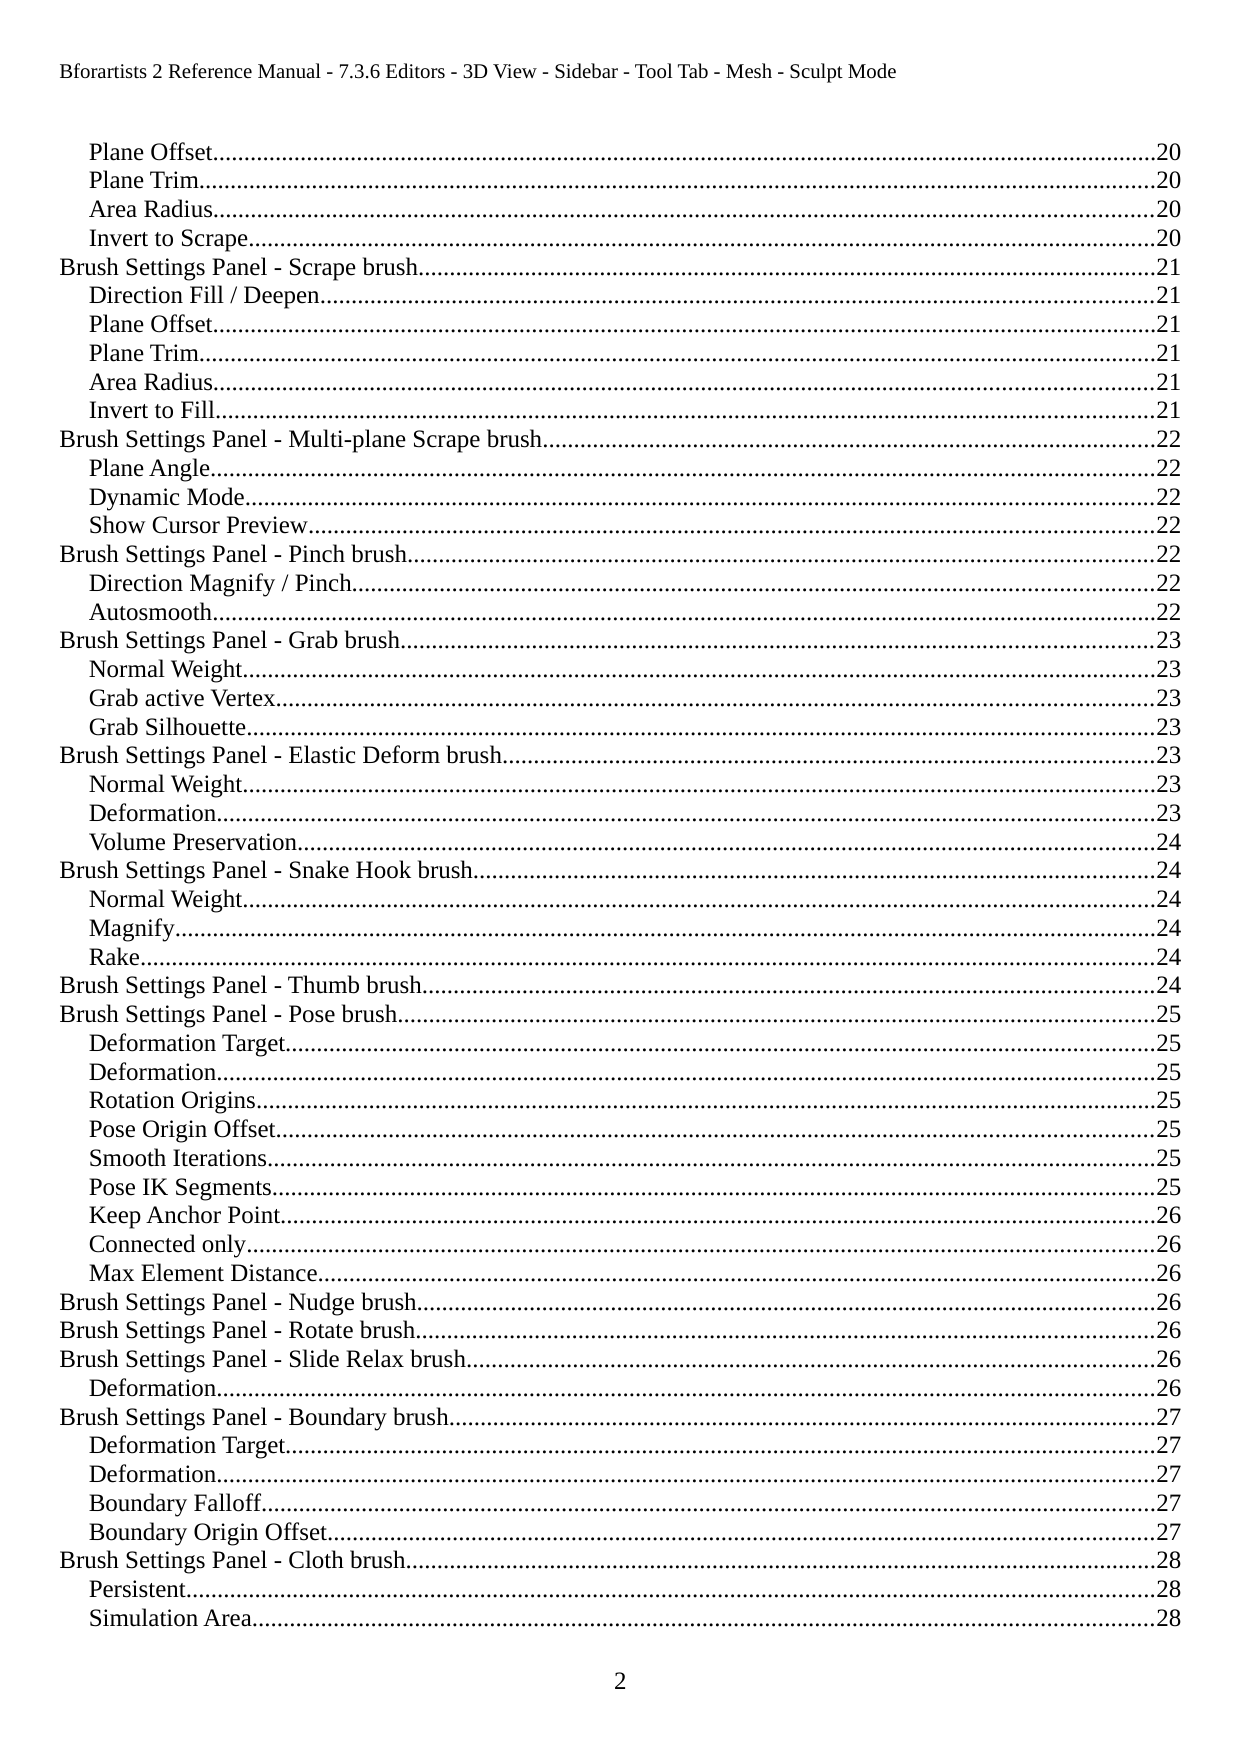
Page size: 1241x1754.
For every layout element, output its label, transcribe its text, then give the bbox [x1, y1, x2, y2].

text Brush Settings Panel - Rotate brush 26 [59, 1315, 1181, 1344]
text Boundary Origin Offset 27 [88, 1517, 1181, 1545]
text Plane Trim 21 [88, 338, 1181, 367]
text Connected only 26 [88, 1229, 1181, 1258]
text Direction Fill / Deepen 21 [88, 280, 1181, 309]
text Brush Settings Panel - Boundary brush 27 [59, 1402, 1181, 1430]
text Brush Settings Panel - Snake Hook brush 24 [59, 855, 1181, 884]
text Pose Origin Offset 25 [88, 1114, 1181, 1143]
text Area Radius 21 [88, 367, 1181, 395]
text Plane Offset 21 [88, 309, 1181, 338]
text Keep Anchor Point 26 [88, 1200, 1181, 1229]
text Brush Settings Panel - Pose brush 25 [59, 999, 1181, 1028]
text Dynamic Mode 22 [88, 482, 1181, 510]
text Deformation 26 [88, 1373, 1181, 1402]
text Brush Settings Panel - Pinch brush 22 [59, 539, 1181, 568]
text Invert to Fill 21 [88, 395, 1181, 424]
text Deformation 27 [88, 1459, 1181, 1488]
text Invert to Scrape 20 [88, 223, 1181, 252]
text Rake 24 [88, 942, 1181, 970]
text Grab Silhouette 23 [88, 712, 1181, 740]
text Normal Weight 23 [88, 654, 1181, 683]
text Rotation Origins 25 [88, 1085, 1181, 1114]
text Volume Preservation 24 [88, 827, 1181, 855]
text Normal Weight 24 [88, 884, 1181, 913]
text Brush Settings Panel - Elastic Deform brush 23 [59, 740, 1181, 769]
text Deformation 25 [88, 1057, 1181, 1085]
text Direction Magnify / Pinch 22 [88, 568, 1181, 597]
text Max Element Distance 26 [88, 1258, 1181, 1287]
text Area Radius 20 [88, 194, 1181, 223]
text Normal Weight 23 [88, 769, 1181, 798]
text Plane Offset 20 [88, 137, 1181, 165]
text Brush Settings Panel - Nudge brush 26 [59, 1287, 1181, 1315]
text Smooth Iterations 25 [88, 1143, 1181, 1172]
text Deformation Target 25 [88, 1028, 1181, 1057]
text Boundary Falloff 27 [88, 1488, 1181, 1517]
text Magnify 24 [88, 913, 1181, 942]
text Deformation Target 27 [88, 1430, 1181, 1459]
text Autosmooth 22 [88, 597, 1181, 625]
text Brush Settings Panel - Thumb brush 24 [59, 970, 1181, 999]
text Deformation 23 [88, 798, 1181, 827]
text Show Cursor Preview 22 [88, 510, 1181, 539]
text Persistent 28 [88, 1574, 1181, 1603]
text Brush Settings Panel - Multi-plane Scrape brush 22 [59, 424, 1181, 453]
text Simulation Area 28 [88, 1603, 1181, 1632]
text Brush Settings Panel - Grab brush 23 [59, 625, 1181, 654]
text Brush Settings Panel - Cloth brush 28 [59, 1545, 1181, 1574]
text Pose IK Segments 25 [88, 1172, 1181, 1200]
text Plane Angle 22 [88, 453, 1181, 482]
text Brush Settings Panel - Slide Relax brush 26 [59, 1344, 1181, 1373]
text Grab active Vertex 23 [88, 683, 1181, 712]
text Brush Settings Panel - Scrape brush 21 [59, 252, 1181, 280]
text Plane Trim 20 [88, 165, 1181, 194]
